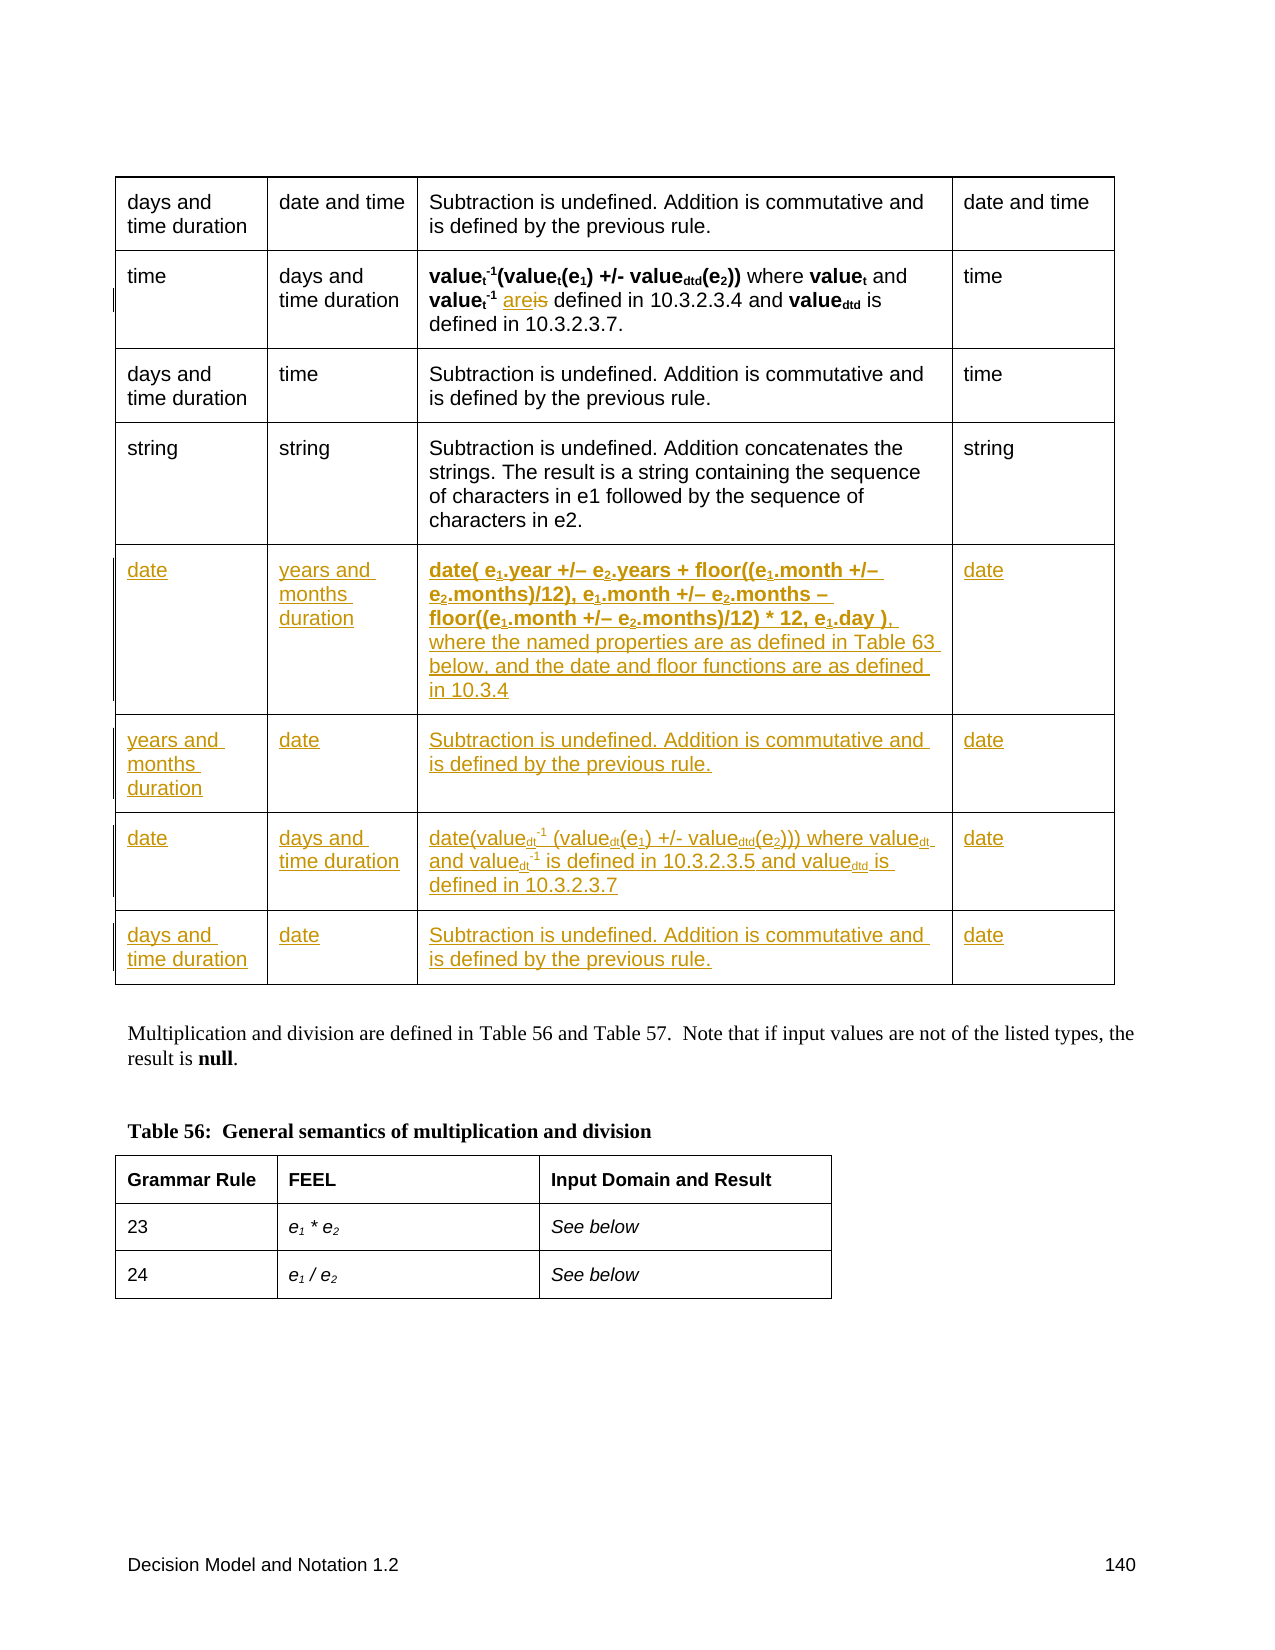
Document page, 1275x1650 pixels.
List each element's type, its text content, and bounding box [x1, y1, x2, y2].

table_cell date [116, 813, 267, 910]
table_cell years and months duration [268, 545, 417, 714]
table_cell days and time duration [116, 178, 267, 250]
table_cell 23 [116, 1204, 277, 1250]
table_cell See below [540, 1204, 831, 1250]
table_cell days and time duration [268, 813, 417, 910]
table_cell e1 / e2 [278, 1251, 539, 1298]
table_cell date [268, 911, 417, 984]
table_header Input Domain and Result [540, 1156, 831, 1203]
table_cell valuet-1(valuet(e1) +/- valuedtd(e2)) where valuet and valuet-1 are defined in 10.3.2.3.4 and valuedtd is defined in 10.3.2.3.7. [418, 251, 952, 348]
table_cell time [116, 251, 267, 348]
table_cell years and months duration [116, 715, 267, 812]
table_cell date [953, 911, 1114, 984]
table_cell days and time duration [268, 251, 417, 348]
table_cell date [953, 813, 1114, 910]
table_cell string [116, 423, 267, 544]
table_cell date(valuedt-1 (valuedt(e1) +/- valuedtd(e2))) where valuedt and valuedt-1 is defined in 10.3.2.3.5 and valuedtd is defined in 10.3.2.3.7 [418, 813, 952, 910]
table_cell time [953, 349, 1114, 422]
table_cell 24 [116, 1251, 277, 1298]
table_cell string [268, 423, 417, 544]
table_header FEEL [278, 1156, 539, 1203]
table_cell date [953, 715, 1114, 812]
table_cell Subtraction is undefined. Addition concatenates the strings. The result is a string containing the sequence of characters in e1 followed by the sequence of characters in e2. [418, 423, 952, 544]
table_cell string [953, 423, 1114, 544]
table_cell Subtraction is undefined. Addition is commutative and is defined by the previous rule. [418, 715, 952, 812]
table_cell date [116, 545, 267, 714]
text Table 53: General semantics of multiplication and division [127, 1118, 1147, 1143]
table_cell days and time duration [116, 349, 267, 422]
text Multiplication and division are defined in Table 53 and Table 54. Note that if input values are not of the listed types, the result is null. [127, 1021, 1147, 1069]
table_cell date( e1.year +/– e2.years + floor((e1.month +/– e2.months)/12), e1.month +/– e2.months – floor((e1.month +/– e2.months)/12) * 12, e1.day ), where the named properties are as defined in Table 60 below, and the date and floor functions are as defined in 10.3.4 [418, 545, 952, 714]
table_cell date [953, 545, 1114, 714]
table_cell See below [540, 1251, 831, 1298]
table_cell Subtraction is undefined. Addition is commutative and is defined by the previous rule. [418, 911, 952, 984]
table_cell e1 * e2 [278, 1204, 539, 1250]
table_cell date [268, 715, 417, 812]
table_header Grammar Rule [116, 1156, 277, 1203]
table_cell date and time [268, 178, 417, 250]
table_cell date and time [953, 178, 1114, 250]
table_cell days and time duration [116, 911, 267, 984]
table_cell time [953, 251, 1114, 348]
table_cell Subtraction is undefined. Addition is commutative and is defined by the previous rule. [418, 349, 952, 422]
table_cell Subtraction is undefined. Addition is commutative and is defined by the previous rule. [418, 178, 952, 250]
table_cell time [268, 349, 417, 422]
